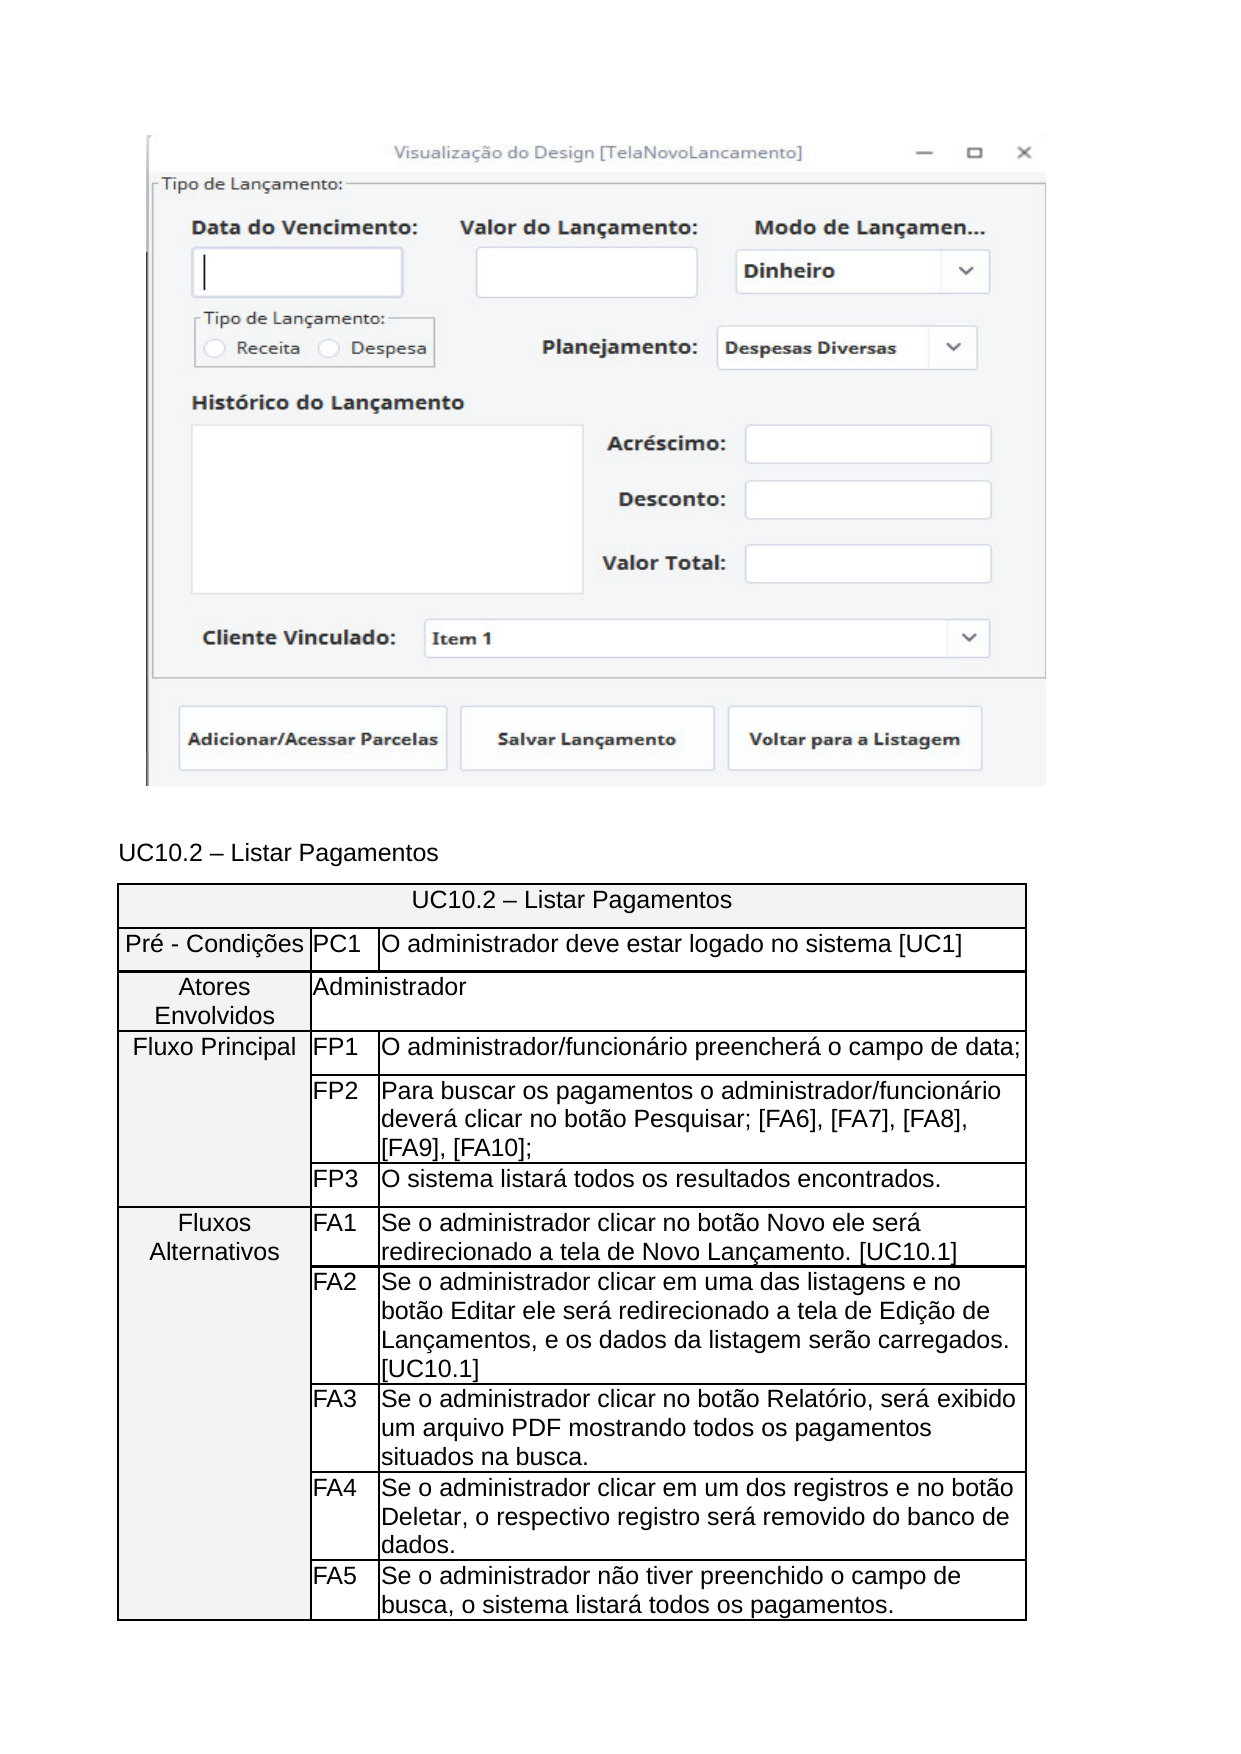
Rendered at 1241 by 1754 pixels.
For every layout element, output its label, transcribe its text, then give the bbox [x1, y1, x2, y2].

table_cell FA3 [312, 1385, 378, 1471]
table_cell Se o administrador clicar em uma das listagens e no botão Editar ele será redirecionado a tela de Edição de Lançamentos, e os dados da listagem serão carregados. [UC10.1] [380, 1268, 1025, 1382]
picture [146, 135, 1047, 786]
table_cell FP3 [312, 1164, 378, 1206]
text UC10.2 – Listar Pagamentos [118, 838, 1122, 867]
table_cell FA4 [312, 1473, 378, 1559]
table_cell O administrador/funcionário preencherá o campo de data; [380, 1032, 1025, 1074]
table_cell Fluxo Principal [119, 1032, 310, 1206]
table_cell O sistema listará todos os resultados encontrados. [380, 1164, 1025, 1206]
table_cell FA5 [312, 1561, 378, 1619]
table_cell Se o administrador não tiver preenchido o campo de busca, o sistema listará todos os pagamentos. [380, 1561, 1025, 1619]
table_cell Se o administrador clicar em um dos registros e no botão Deletar, o respectivo registro será removido do banco de dados. [380, 1473, 1025, 1559]
table_cell Para buscar os pagamentos o administrador/funcionário deverá clicar no botão Pesquisar; [FA6], [FA7], [FA8], [FA9], [FA10]; [380, 1076, 1025, 1162]
table_cell PC1 [312, 929, 378, 970]
table_cell Se o administrador clicar no botão Novo ele será redirecionado a tela de Novo Lançamento. [UC10.1] [380, 1208, 1025, 1265]
table_cell O administrador deve estar logado no sistema [UC1] [380, 929, 1025, 970]
table_cell FP1 [312, 1032, 378, 1074]
table_header UC10.2 – Listar Pagamentos [119, 885, 1025, 927]
table_cell Atores Envolvidos [119, 973, 310, 1030]
table_cell FA2 [312, 1268, 378, 1382]
table_cell FA1 [312, 1208, 378, 1265]
table_cell Fluxos Alternativos [119, 1208, 310, 1619]
table_cell Administrador [312, 973, 1025, 1030]
table_cell Pré - Condições [119, 929, 310, 970]
table_cell FP2 [312, 1076, 378, 1162]
table_cell Se o administrador clicar no botão Relatório, será exibido um arquivo PDF mostrando todos os pagamentos situados na busca. [380, 1385, 1025, 1471]
